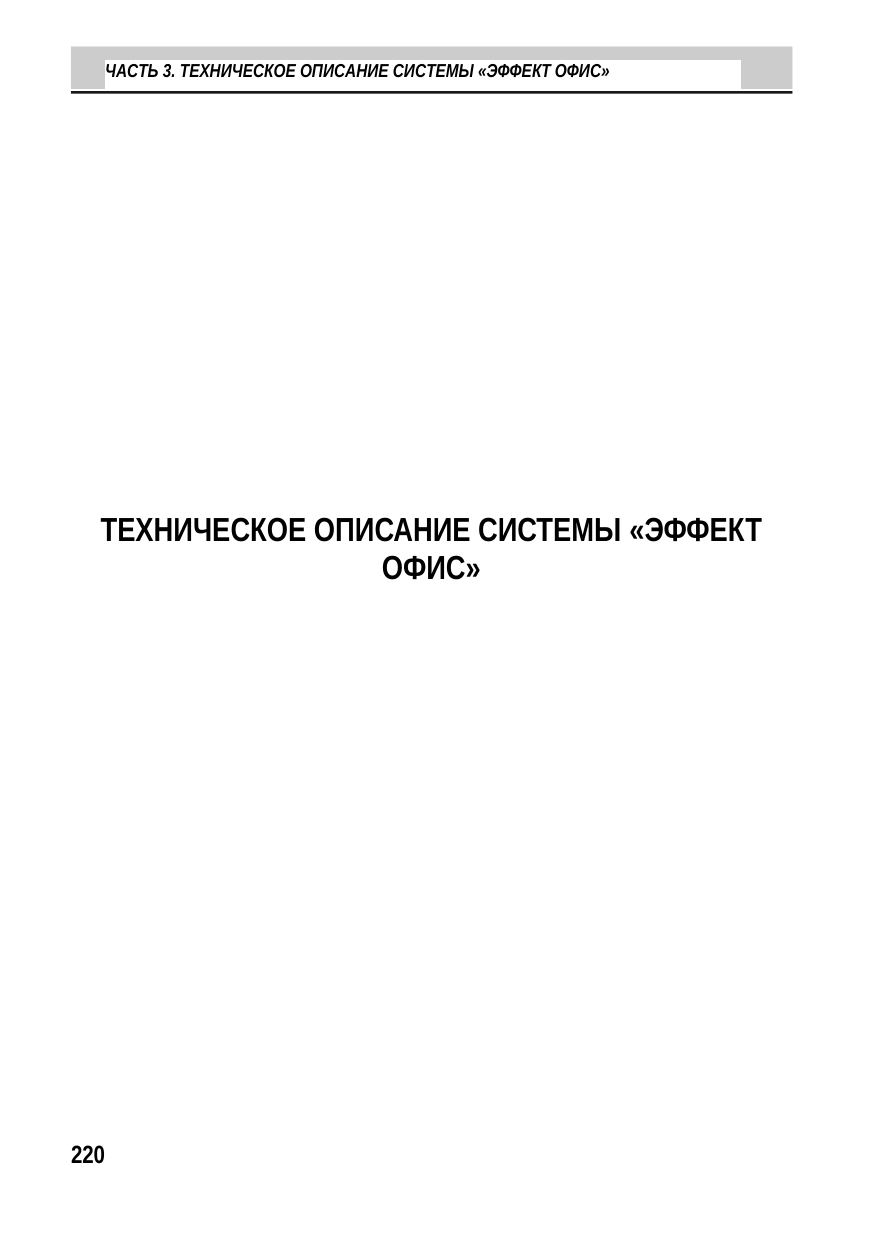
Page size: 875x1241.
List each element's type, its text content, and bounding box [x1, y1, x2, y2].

subtitle ТЕХНИЧЕСКОЕ ОПИСАНИЕ СИСТЕМЫ «ЭФФЕКТ ОФИС» [71, 510, 791, 587]
